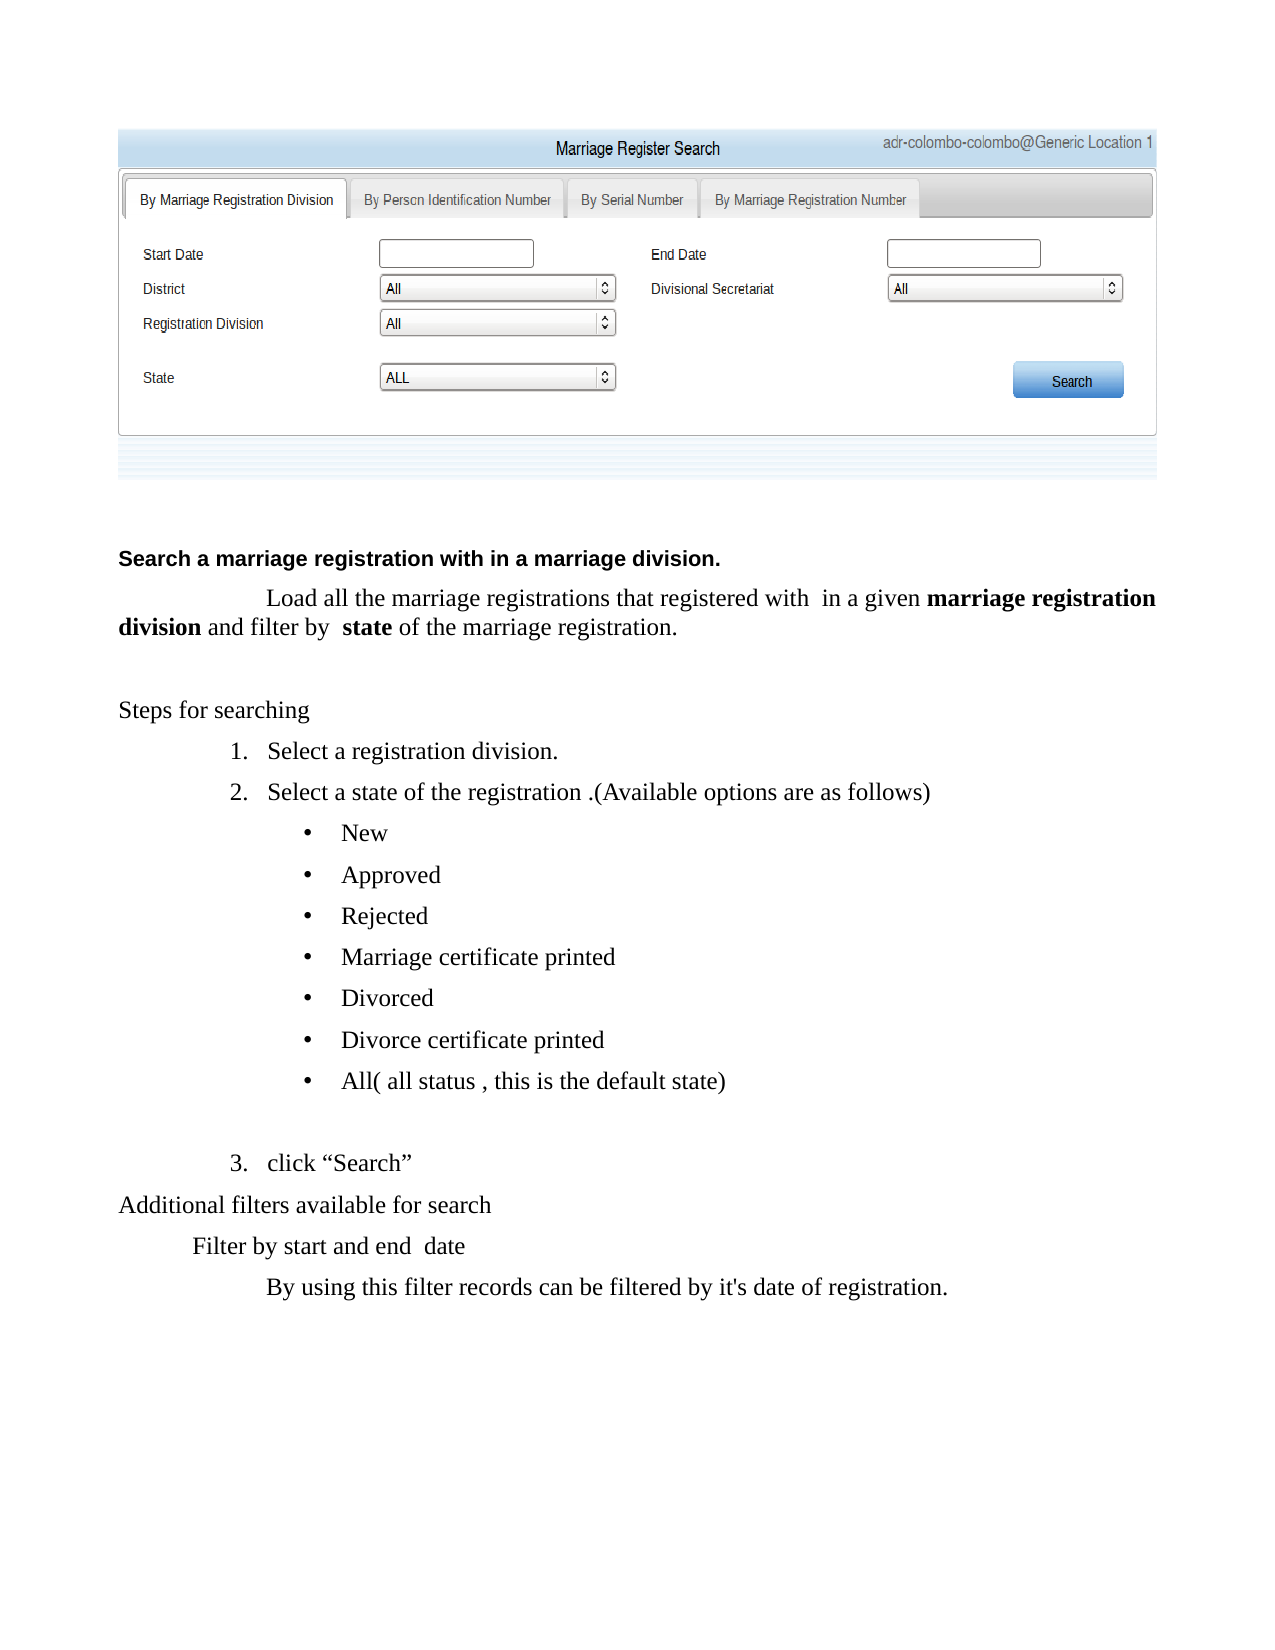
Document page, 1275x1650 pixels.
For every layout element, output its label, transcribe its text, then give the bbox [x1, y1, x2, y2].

list click “Search” [229, 1148, 1157, 1177]
list Divorce certificate printed [303, 1025, 1157, 1053]
list New [303, 818, 1157, 847]
picture [118, 128, 1157, 480]
list Rejected [303, 901, 1157, 930]
list Select a state of the registration .(Available options are as follows) [229, 777, 1157, 806]
text By using this filter records can be filtered by it's date of registration. [118, 1272, 1157, 1301]
text Steps for searching [118, 695, 1157, 723]
list Select a registration division. [229, 736, 1157, 765]
list All( all status , this is the default state) [303, 1066, 1157, 1095]
text Load all the marriage registrations that registered with in a given marriage registration division and filter by state of the marriage registration. [118, 583, 1157, 641]
text Additional filters available for search [118, 1190, 1157, 1218]
list Divorced [303, 983, 1157, 1012]
subtitle Search a marriage registration with in a marriage division. [118, 546, 1157, 571]
list Approved [303, 860, 1157, 888]
list Marriage certificate printed [303, 942, 1157, 971]
text Filter by start and end date [118, 1231, 1157, 1260]
